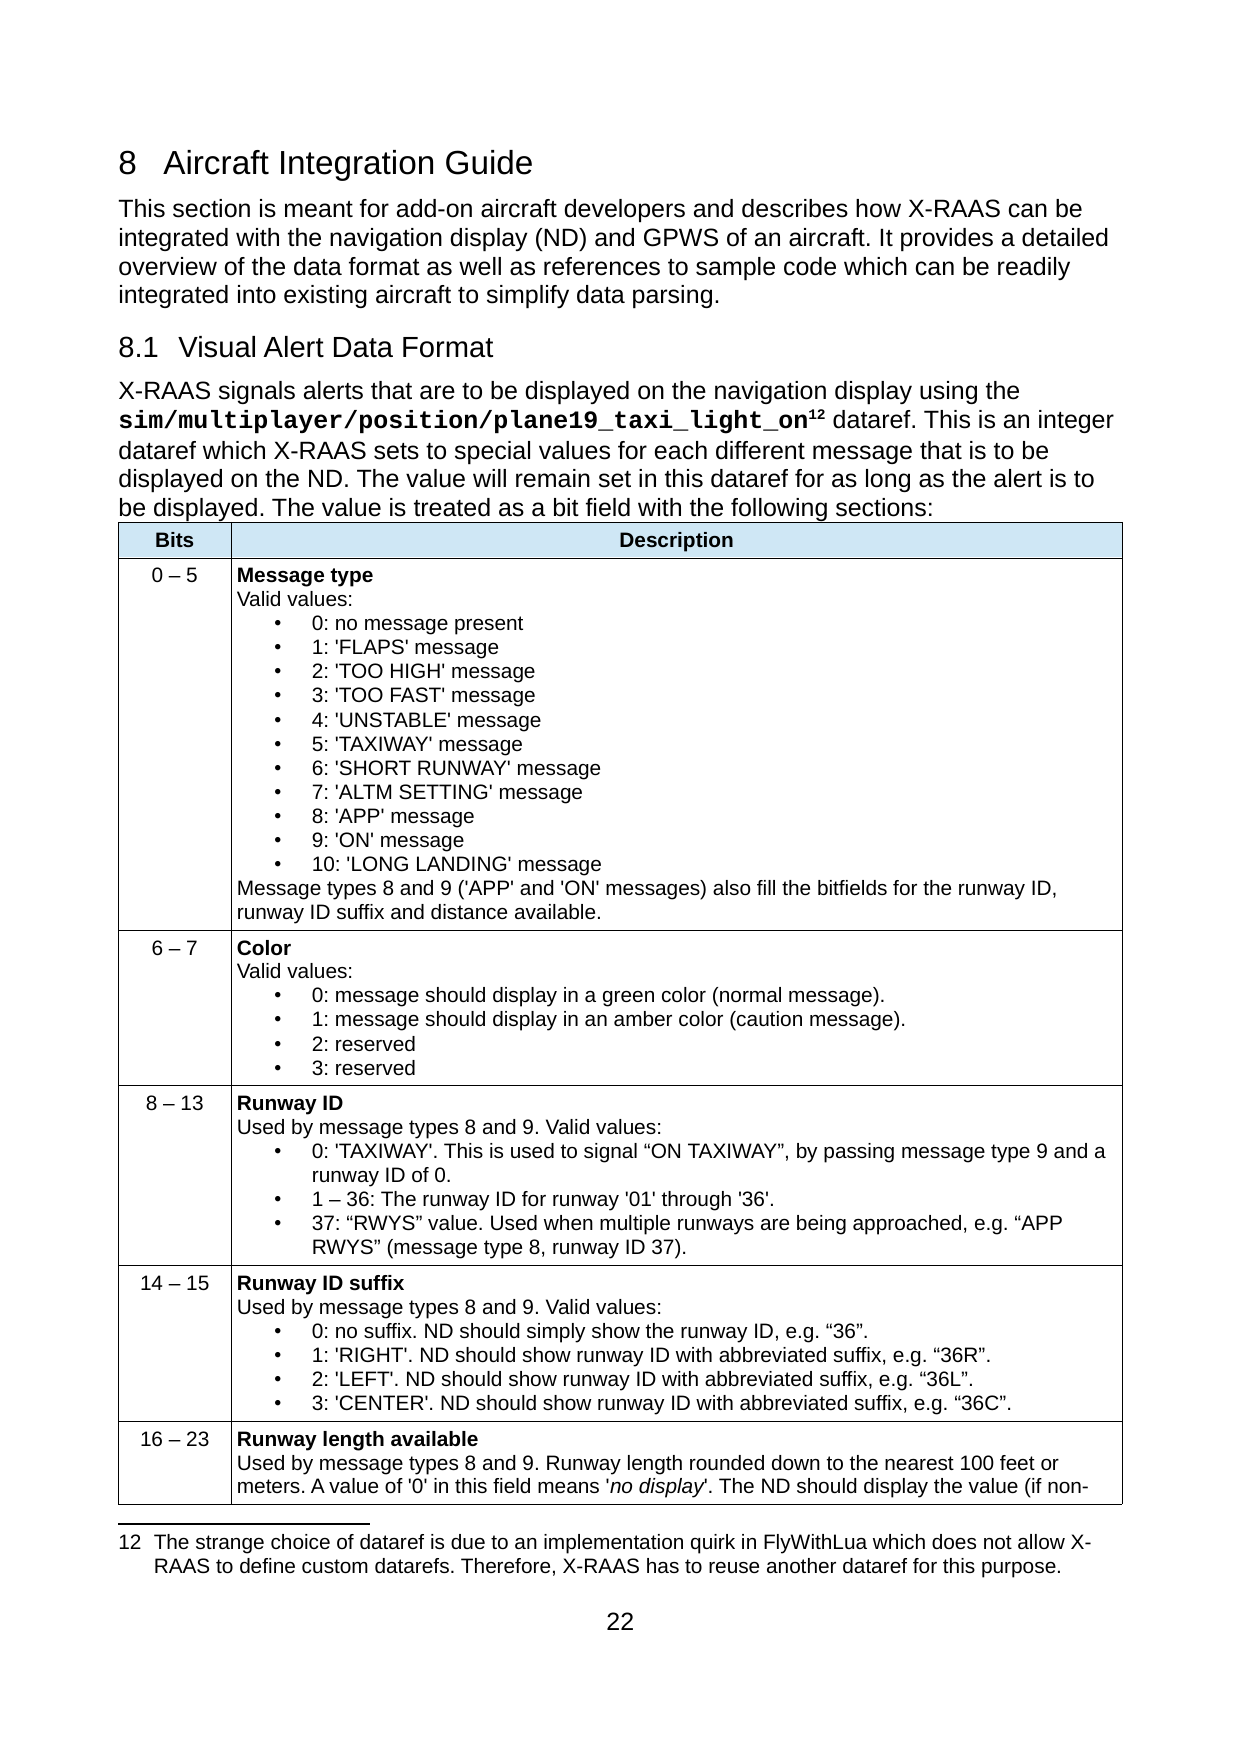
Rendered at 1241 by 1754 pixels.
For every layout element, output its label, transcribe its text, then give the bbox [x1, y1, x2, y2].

table_cell Runway length available Used by message types 8 and 9. Runway length rounded down to the nearest 100 feet or meters. A value of '0' in this field means 'no display'. The ND should display the value (if non- [232, 1422, 1122, 1504]
table_cell 16 – 23 [119, 1422, 231, 1504]
table_cell 14 – 15 [119, 1266, 231, 1421]
table_cell 0 – 5 [119, 559, 231, 929]
table_cell Runway ID suffix Used by message types 8 and 9. Valid values: 0: no suffix. ND should simply show the runway ID, e.g. “36”. 1: 'RIGHT'. ND should show runway ID with abbreviated suffix, e.g. “36R”. 2: 'LEFT'. ND should show runway ID with abbreviated suffix, e.g. “36L”. 3: 'CENTER'. ND should show runway ID with abbreviated suffix, e.g. “36C”. [232, 1266, 1122, 1421]
table_cell 6 – 7 [119, 931, 231, 1085]
table_header Bits [119, 523, 231, 557]
table_cell 8 – 13 [119, 1086, 231, 1265]
text X-RAAS signals alerts that are to be displayed on the navigation display using the sim/multiplayer/position/plane19_taxi_light_on dataref. This is an integer dataref which X-RAAS sets to special values for each different message that is to be displayed on the ND. The value will remain set in this dataref for as long as the alert is to be displayed. The value is treated as a bit field with the following sections: [118, 376, 1122, 522]
table_header Description [232, 523, 1122, 557]
subtitle Aircraft Integration Guide [118, 143, 1122, 182]
subtitle Visual Alert Data Format [118, 330, 1122, 363]
text The strange choice of dataref is due to an implementation quirk in FlyWithLua which does not allow X-RAAS to define custom datarefs. Therefore, X-RAAS has to reuse another dataref for this purpose. [118, 1530, 1122, 1578]
table_cell Runway ID Used by message types 8 and 9. Valid values: 0: 'TAXIWAY'. This is used to signal “ON TAXIWAY”, by passing message type 9 and a runway ID of 0. 1 – 36: The runway ID for runway '01' through '36'. 37: “RWYS” value. Used when multiple runways are being approached, e.g. “APP RWYS” (message type 8, runway ID 37). [232, 1086, 1122, 1265]
table_cell Message type Valid values: 0: no message present 1: 'FLAPS' message 2: 'TOO HIGH' message 3: 'TOO FAST' message 4: 'UNSTABLE' message 5: 'TAXIWAY' message 6: 'SHORT RUNWAY' message 7: 'ALTM SETTING' message 8: 'APP' message 9: 'ON' message 10: 'LONG LANDING' message Message types 8 and 9 ('APP' and 'ON' messages) also fill the bitfields for the runway ID, runway ID suffix and distance available. [232, 559, 1122, 929]
table_cell Color Valid values: 0: message should display in a green color (normal message). 1: message should display in an amber color (caution message). 2: reserved 3: reserved [232, 931, 1122, 1085]
text This section is meant for add-on aircraft developers and describes how X-RAAS can be integrated with the navigation display (ND) and GPWS of an aircraft. It provides a detailed overview of the data format as well as references to sample code which can be readily integrated into existing aircraft to simplify data parsing. [118, 194, 1122, 309]
